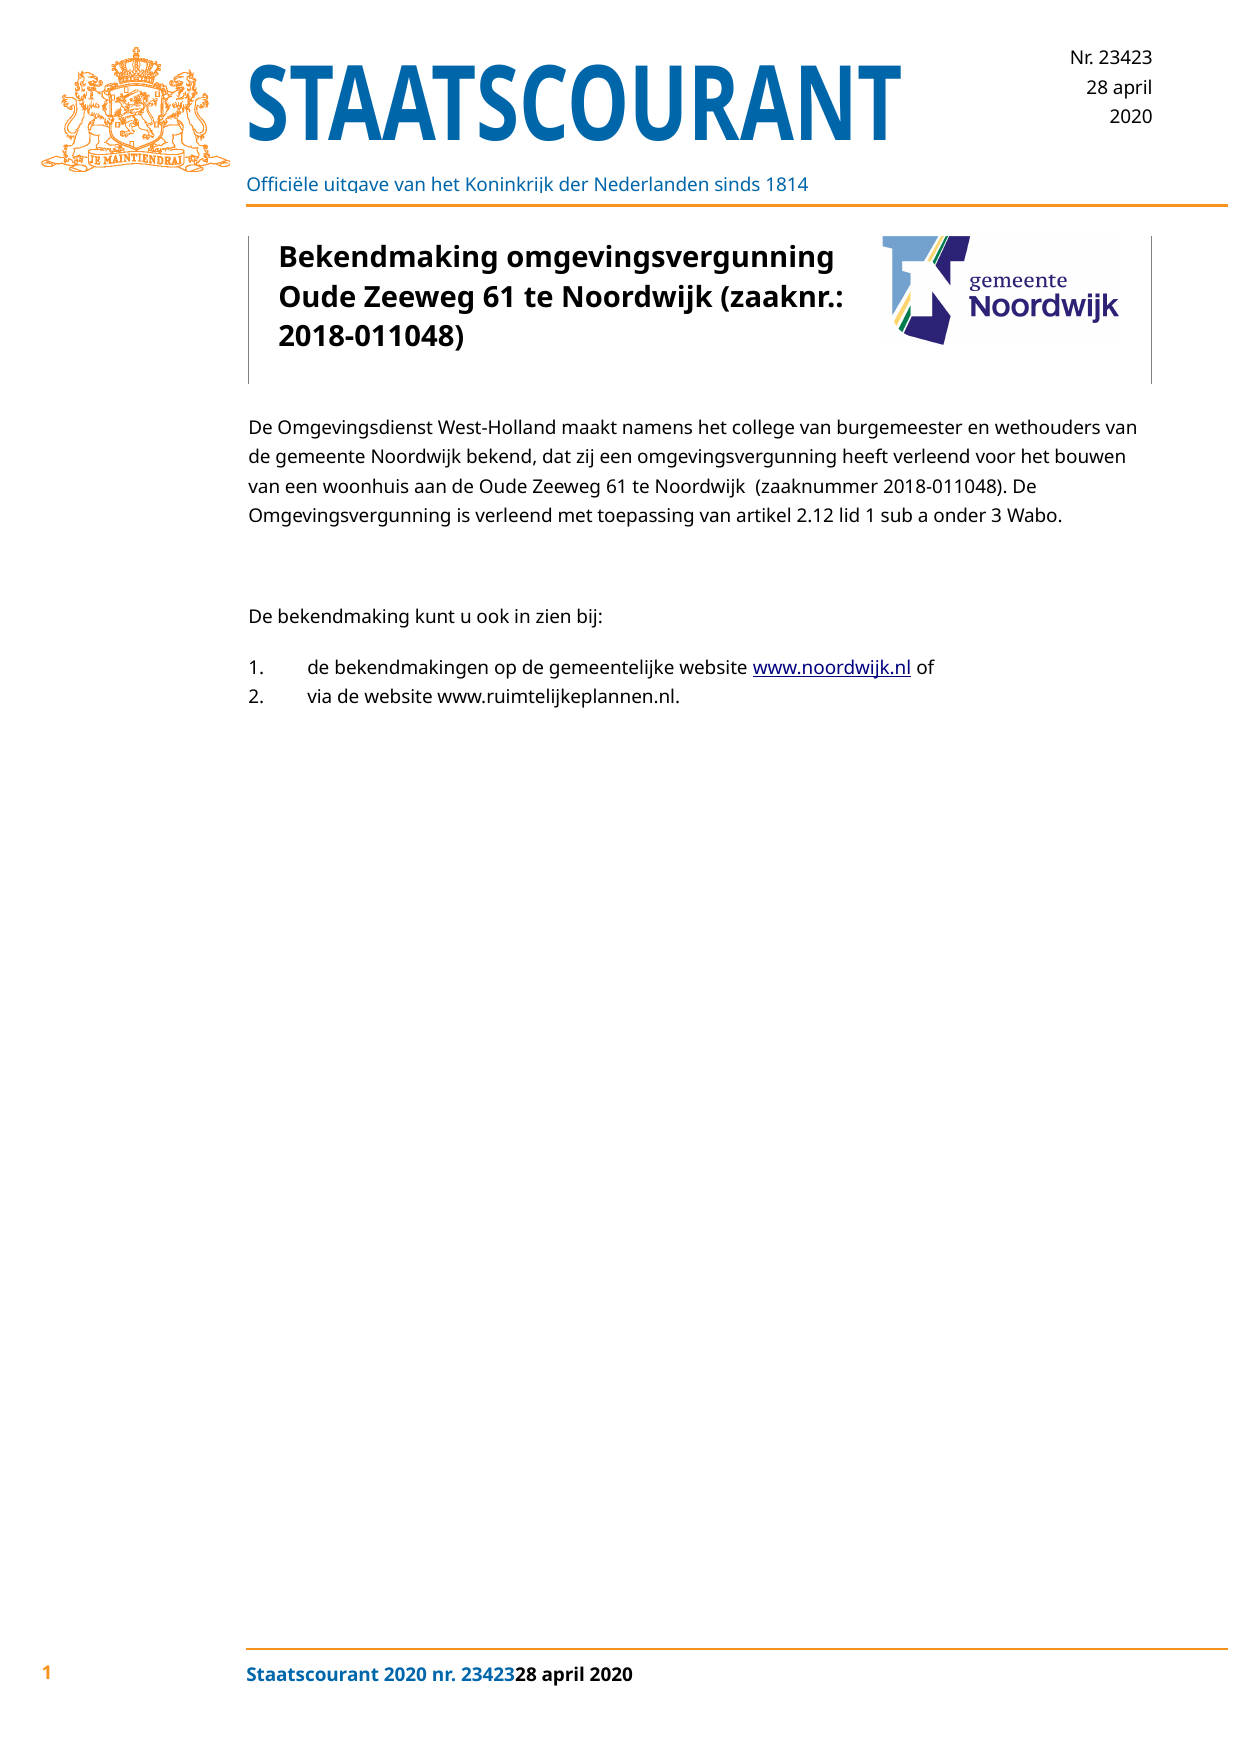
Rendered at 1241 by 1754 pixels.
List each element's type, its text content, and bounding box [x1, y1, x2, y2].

text De bekendmaking kunt u ook in zien bij: [248, 603, 1152, 629]
table_header [850, 236, 1151, 384]
list de bekendmakingen op de gemeentelijke website www.noordwijk.nl of [248, 654, 1152, 680]
list via de website www.ruimtelijkeplannen.nl. [248, 683, 1152, 709]
picture [41, 47, 231, 172]
picture [882, 236, 1119, 345]
text De Omgevingsdienst West-Holland maakt namens het college van burgemeester en wethouders van de gemeente Noordwijk bekend, dat zij een omgevingsvergunning heeft verleend voor het bouwen van een woonhuis aan de Oude Zeeweg 61 te Noordwijk (zaaknummer 2018-011048). De Omgevingsvergunning is verleend met toepassing van artikel 2.12 lid 1 sub a onder 3 Wabo. [248, 414, 1152, 528]
table_header Bekendmaking omgevingsvergunning Oude Zeeweg 61 te Noordwijk (zaaknr.: 2018-011048) [249, 236, 850, 384]
